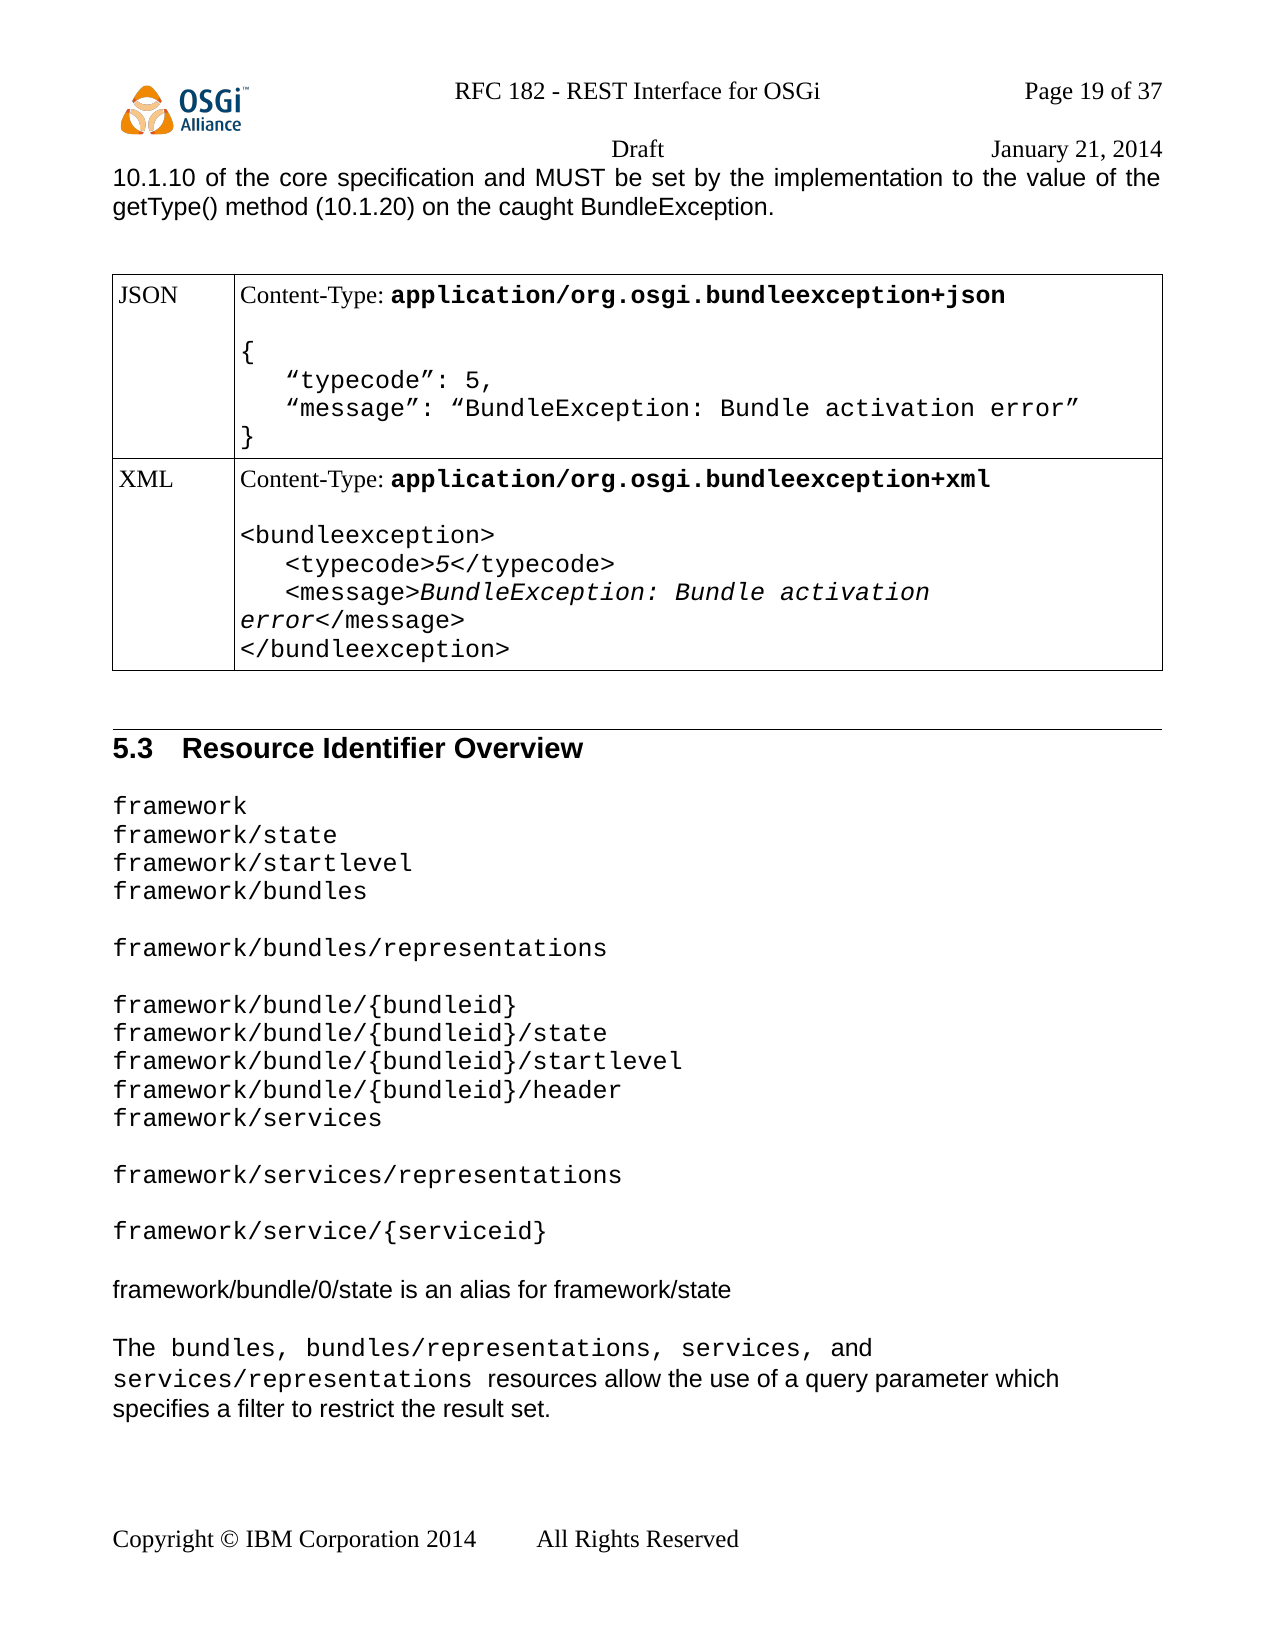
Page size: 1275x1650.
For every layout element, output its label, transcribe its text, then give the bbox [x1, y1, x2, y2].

text framework/service/{serviceid} [112, 1219, 1162, 1247]
text framework/bundles [112, 879, 1162, 907]
text framework/bundle/{bundleid}/header [112, 1077, 1162, 1106]
text framework/startlevel [112, 851, 1162, 879]
text The bundles, bundles/representations, services, and services/representations resources allow the use of a query parameter which specifies a filter to restrict the result set. [112, 1333, 1162, 1423]
table_cell XML [113, 459, 234, 670]
text framework/bundle/0/state is an alias for framework/state [112, 1276, 1162, 1304]
subtitle Resource Identifier Overview [112, 730, 1162, 765]
table_cell Content-Type: application/org.osgi.bundleexception+xml <bundleexception> <typecode>5</typecode> <message>BundleException: Bundle activation error</message> </bundleexception> [235, 459, 1162, 670]
text framework/bundles/representations [112, 936, 1162, 964]
text framework/bundle/{bundleid}/state [112, 1021, 1162, 1049]
text framework/services/representations [112, 1162, 1162, 1191]
picture [113, 78, 257, 142]
text framework [112, 794, 1162, 822]
table_header JSON [113, 275, 234, 458]
text framework/bundle/{bundleid}/startlevel [112, 1049, 1162, 1077]
text 10.1.10 of the core specification and MUST be set by the implementation to the value of the getType() method (10.1.20) on the caught BundleException. [112, 163, 1162, 220]
table_header Content-Type: application/org.osgi.bundleexception+json { “typecode”: 5, “message”: “BundleException: Bundle activation error” } [235, 275, 1162, 458]
text framework/state [112, 822, 1162, 851]
text framework/bundle/{bundleid} [112, 992, 1162, 1021]
text framework/services [112, 1106, 1162, 1134]
